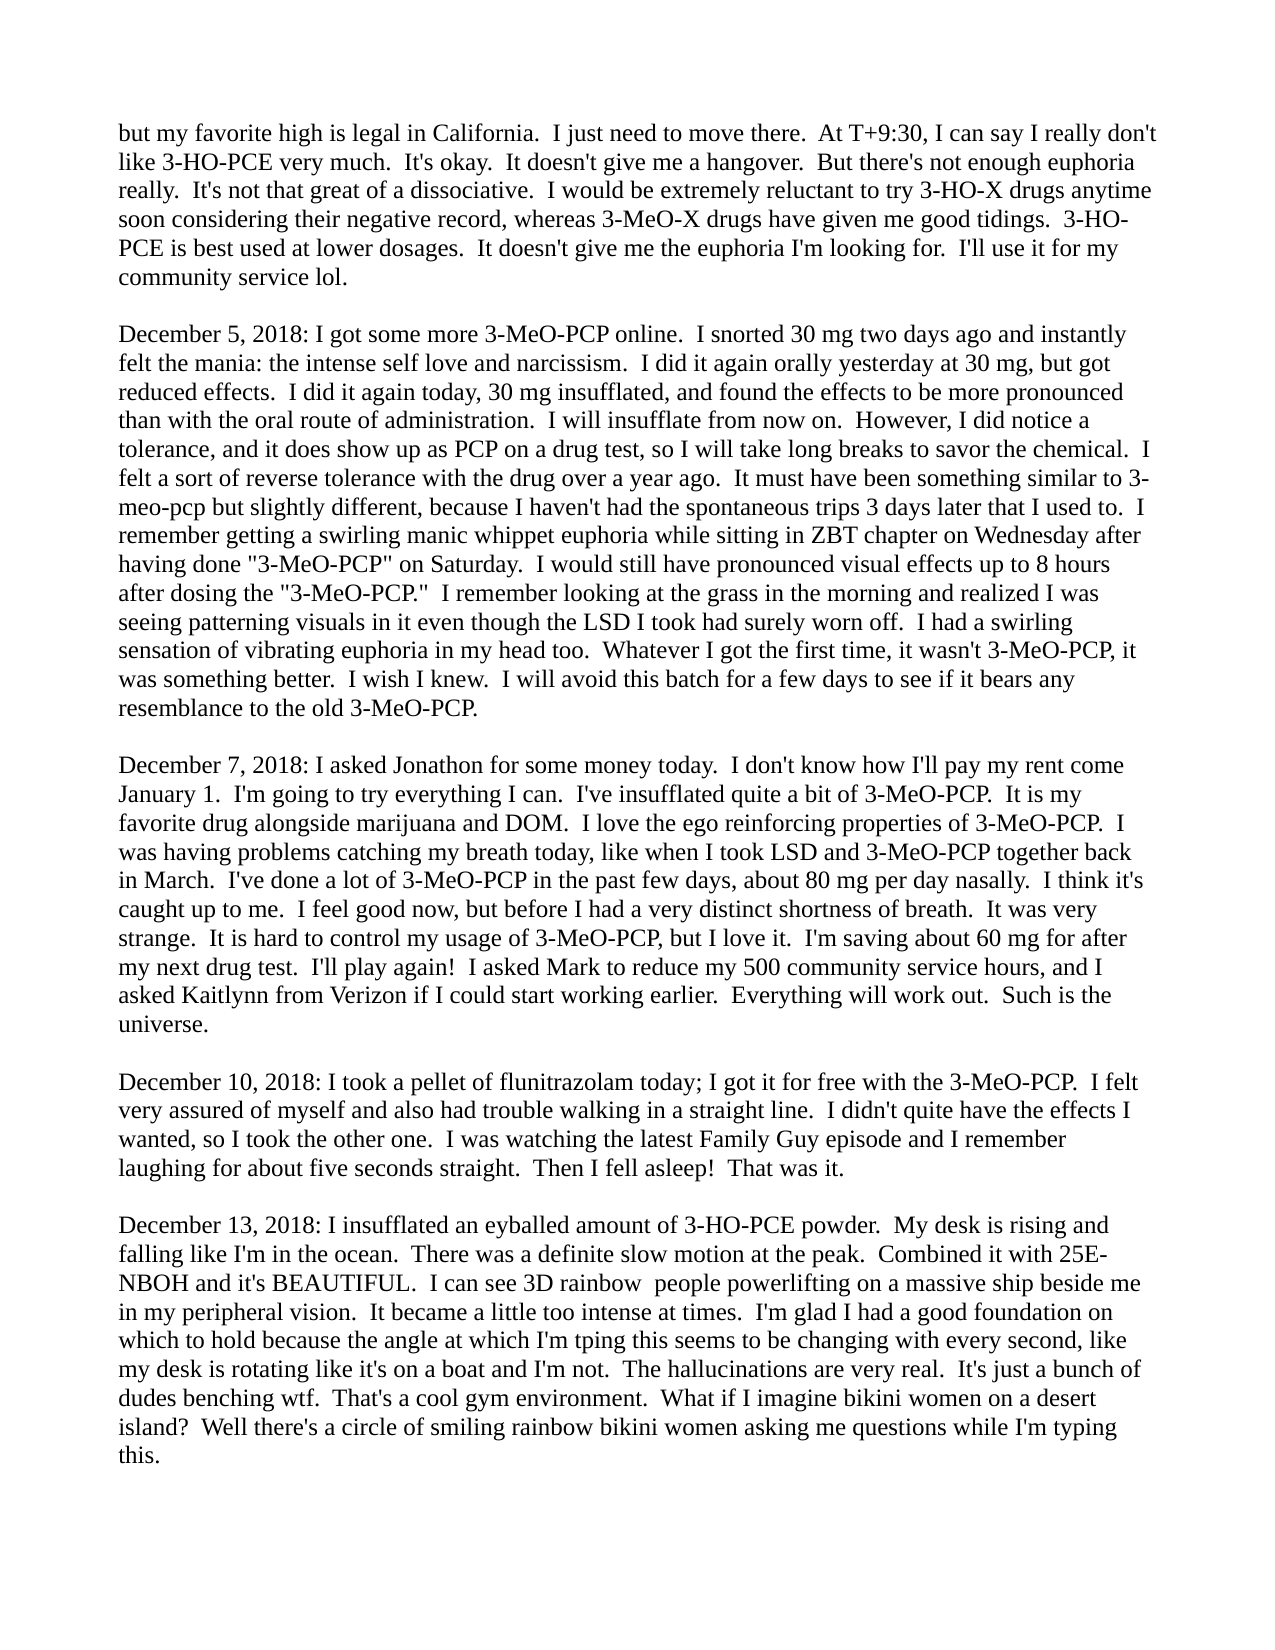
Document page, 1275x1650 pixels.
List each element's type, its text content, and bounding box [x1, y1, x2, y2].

text but my favorite high is legal in California. I just need to move there. At T+9:30, I can say I really don't like 3-HO-PCE very much. It's okay. It doesn't give me a hangover. But there's not enough euphoria really. It's not that great of a dissociative. I would be extremely reluctant to try 3-HO-X drugs anytime soon considering their negative record, whereas 3-MeO-X drugs have given me good tidings. 3-HO-PCE is best used at lower dosages. It doesn't give me the euphoria I'm looking for. I'll use it for my community service lol. [118, 118, 1157, 291]
text December 10, 2018: I took a pellet of flunitrazolam today; I got it for free with the 3-MeO-PCP. I felt very assured of myself and also had trouble walking in a straight line. I didn't quite have the effects I wanted, so I took the other one. I was watching the latest Family Guy episode and I remember laughing for about five seconds straight. Then I fell asleep! That was it. [118, 1067, 1157, 1182]
text December 5, 2018: I got some more 3-MeO-PCP online. I snorted 30 mg two days ago and instantly felt the mania: the intense self love and narcissism. I did it again orally yesterday at 30 mg, but got reduced effects. I did it again today, 30 mg insufflated, and found the effects to be more pronounced than with the oral route of administration. I will insufflate from now on. However, I did notice a tolerance, and it does show up as PCP on a drug test, so I will take long breaks to savor the chemical. I felt a sort of reverse tolerance with the drug over a year ago. It must have been something similar to 3-meo-pcp but slightly different, because I haven't had the spontaneous trips 3 days later that I used to. I remember getting a swirling manic whippet euphoria while sitting in ZBT chapter on Wednesday after having done "3-MeO-PCP" on Saturday. I would still have pronounced visual effects up to 8 hours after dosing the "3-MeO-PCP." I remember looking at the grass in the morning and realized I was seeing patterning visuals in it even though the LSD I took had surely worn off. I had a swirling sensation of vibrating euphoria in my head too. Whatever I got the first time, it wasn't 3-MeO-PCP, it was something better. I wish I knew. I will avoid this batch for a few days to see if it bears any resemblance to the old 3-MeO-PCP. [118, 319, 1157, 722]
text December 13, 2018: I insufflated an eyballed amount of 3-HO-PCE powder. My desk is rising and falling like I'm in the ocean. There was a definite slow motion at the peak. Combined it with 25E-NBOH and it's BEAUTIFUL. I can see 3D rainbow people powerlifting on a massive ship beside me in my peripheral vision. It became a little too intense at times. I'm glad I had a good foundation on which to hold because the angle at which I'm tping this seems to be changing with every second, like my desk is rotating like it's on a boat and I'm not. The hallucinations are very real. It's just a bunch of dudes benching wtf. That's a cool gym environment. What if I imagine bikini women on a desert island? Well there's a circle of smiling rainbow bikini women asking me questions while I'm typing this. [118, 1211, 1157, 1469]
text December 7, 2018: I asked Jonathon for some money today. I don't know how I'll pay my rent come January 1. I'm going to try everything I can. I've insufflated quite a bit of 3-MeO-PCP. It is my favorite drug alongside marijuana and DOM. I love the ego reinforcing properties of 3-MeO-PCP. I was having problems catching my breath today, like when I took LSD and 3-MeO-PCP together back in March. I've done a lot of 3-MeO-PCP in the past few days, about 80 mg per day nasally. I think it's caught up to me. I feel good now, but before I had a very distinct shortness of breath. It was very strange. It is hard to control my usage of 3-MeO-PCP, but I love it. I'm saving about 60 mg for after my next drug test. I'll play again! I asked Mark to reduce my 500 community service hours, and I asked Kaitlynn from Verizon if I could start working earlier. Everything will work out. Such is the universe. [118, 751, 1157, 1038]
